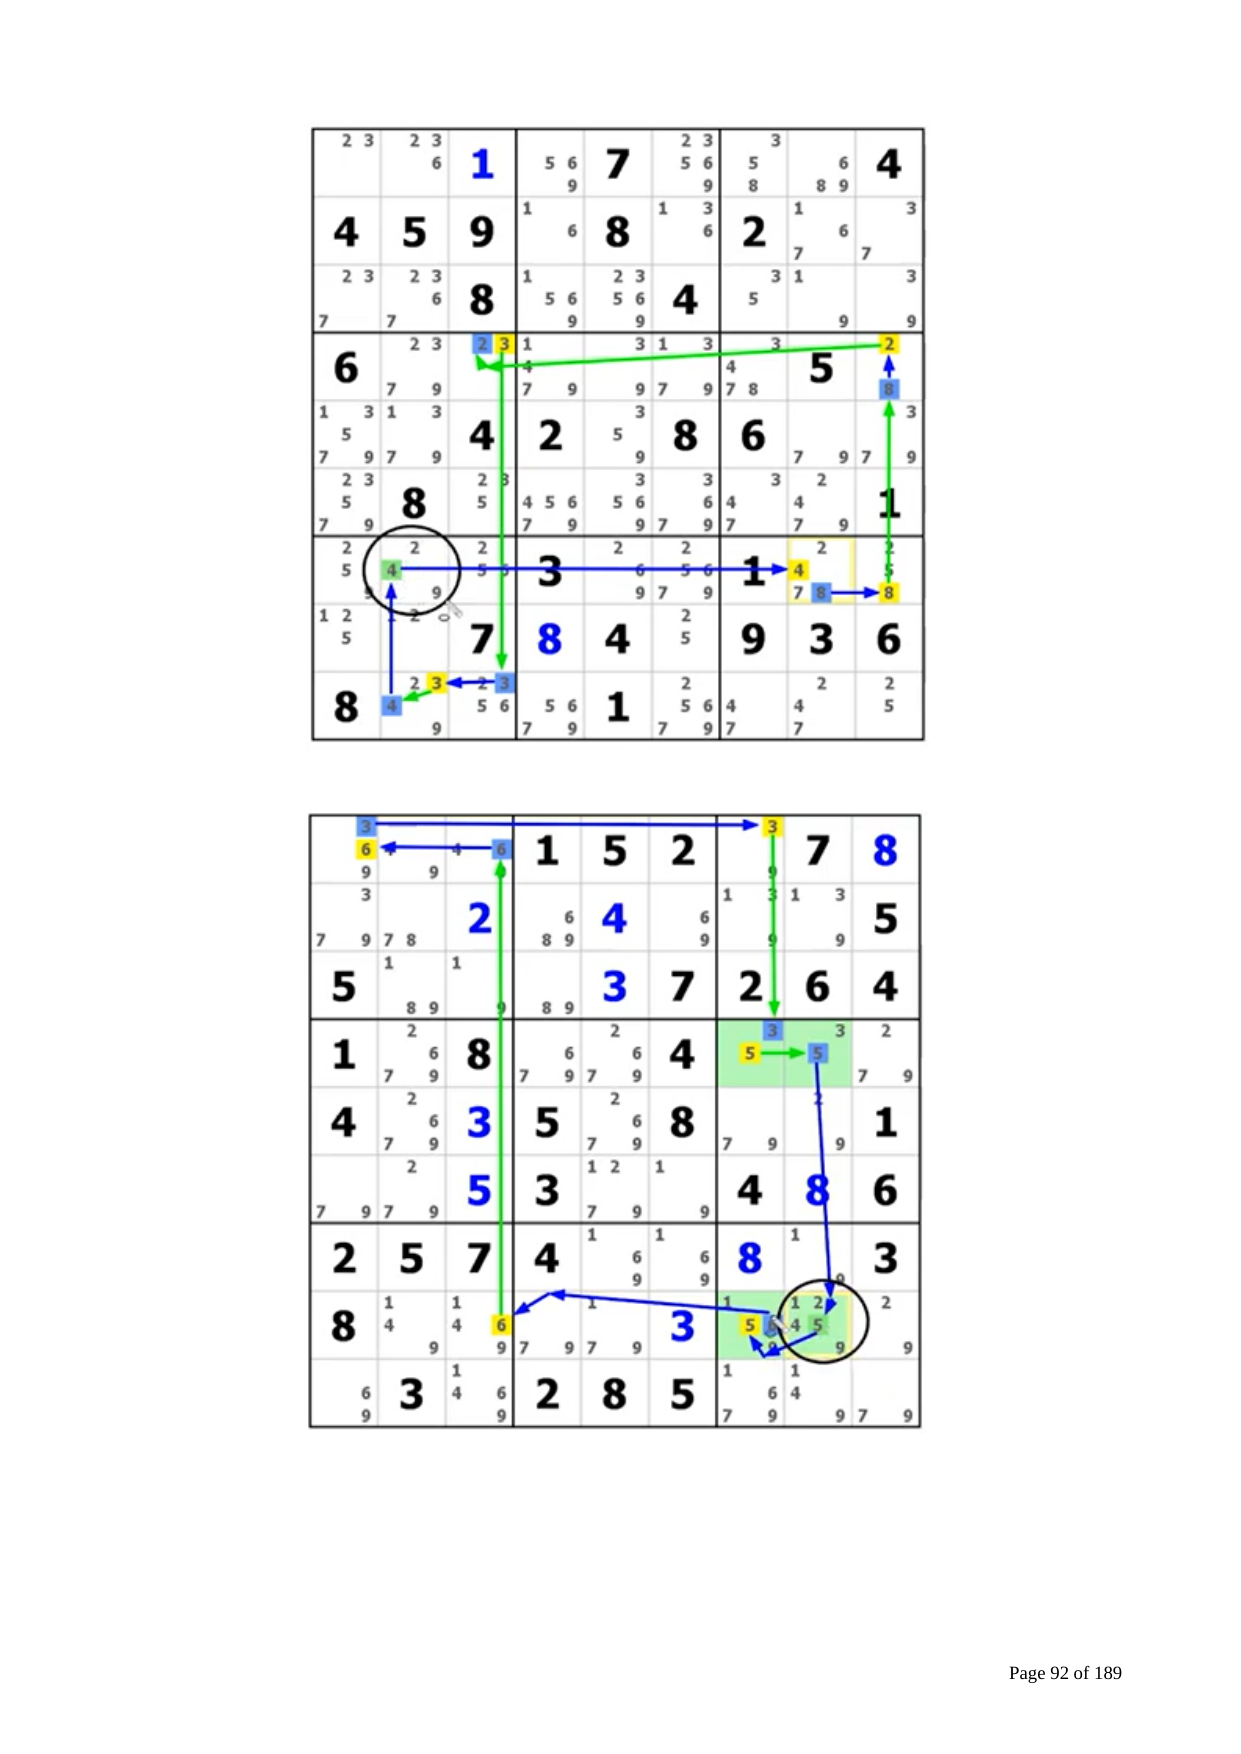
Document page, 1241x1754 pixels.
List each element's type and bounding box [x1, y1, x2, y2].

picture [304, 810, 936, 1434]
picture [302, 118, 938, 753]
